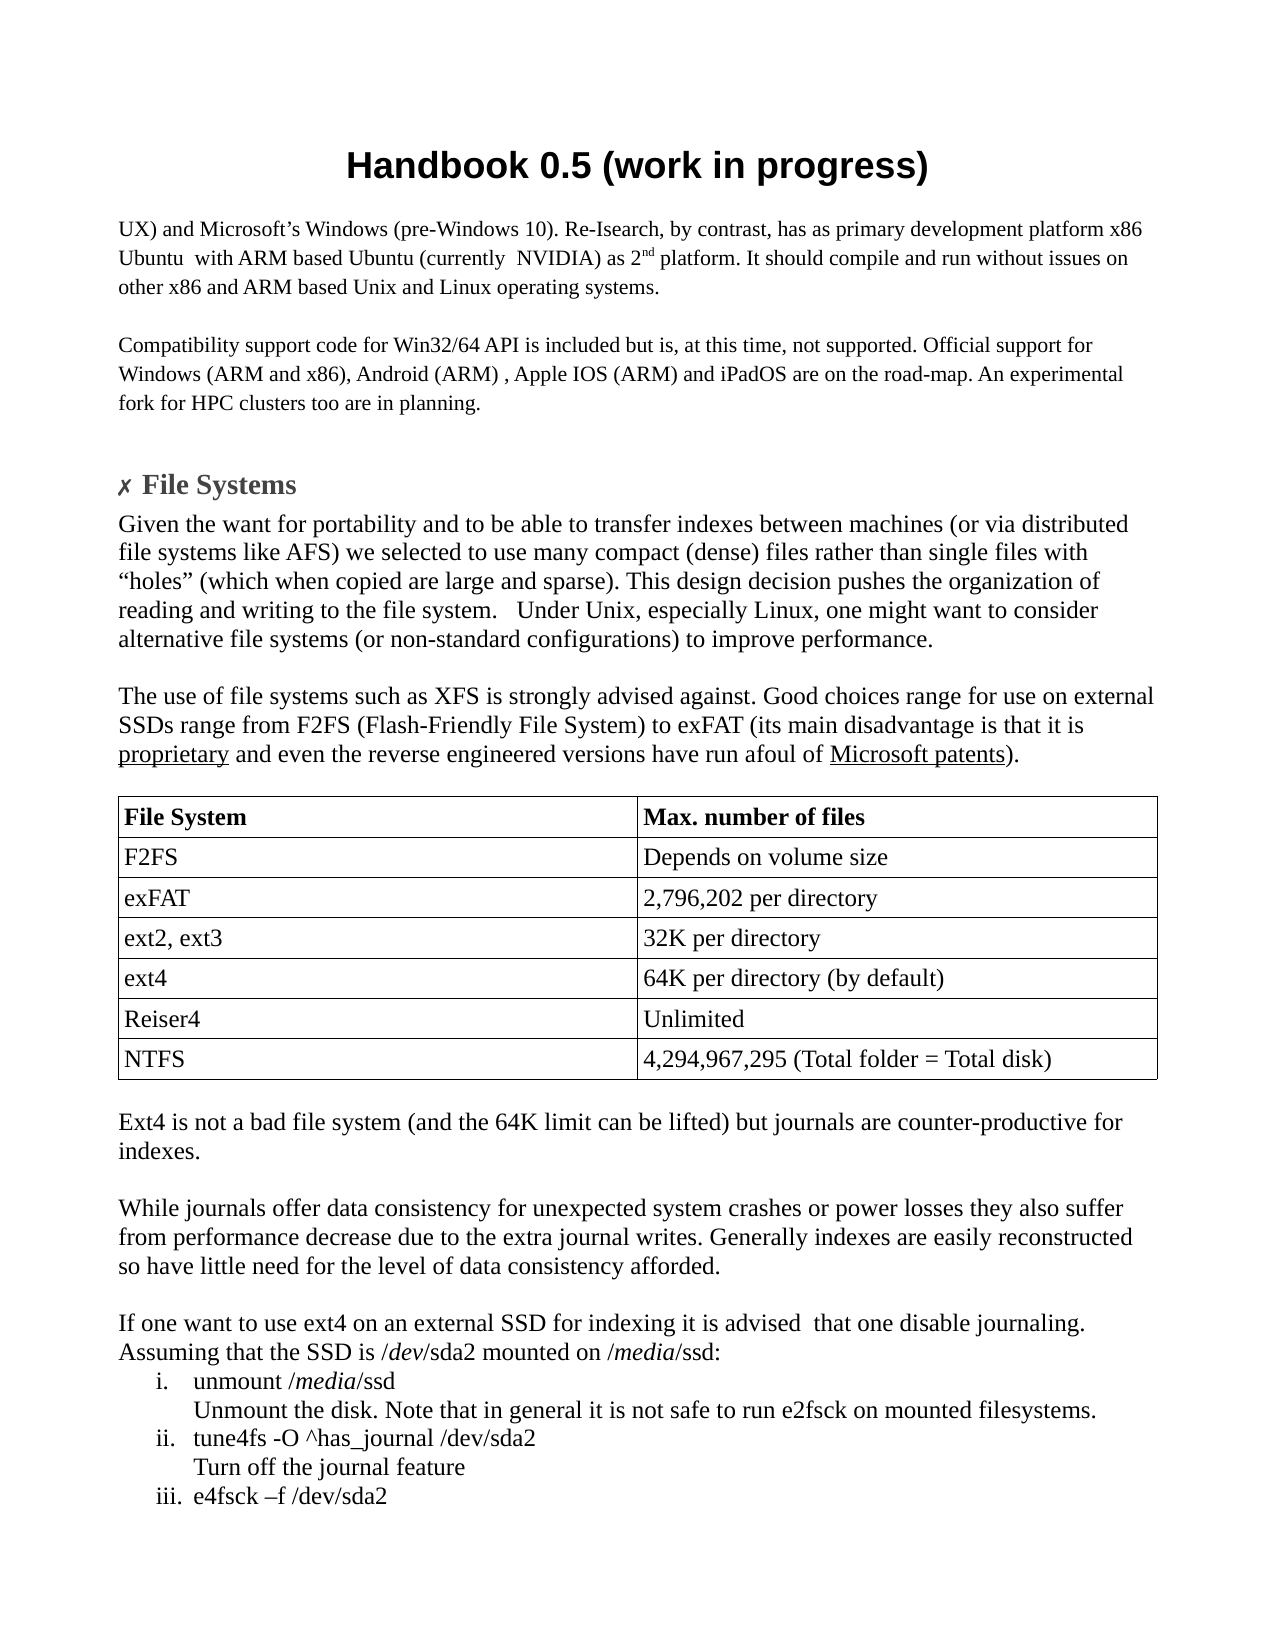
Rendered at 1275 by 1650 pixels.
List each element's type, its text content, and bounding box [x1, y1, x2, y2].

table_cell NTFS [119, 1039, 637, 1078]
text If one want to use ext4 on an external SSD for indexing it is advised that one disable journaling. Assuming that the SSD is /dev/sda2 mounted on /media/ssd: [118, 1308, 1157, 1366]
list Turn off the journal feature [156, 1452, 1157, 1481]
table_cell Depends on volume size [638, 838, 1157, 877]
text While journals offer data consistency for unexpected system crashes or power losses they also suffer from performance decrease due to the extra journal writes. Generally indexes are easily reconstructed so have little need for the level of data consistency afforded. [118, 1193, 1157, 1280]
table_cell Reiser4 [119, 999, 637, 1038]
subtitle File Systems [118, 467, 1157, 500]
table_cell ext4 [119, 959, 637, 998]
table_cell F2FS [119, 838, 637, 877]
text The use of file systems such as XFS is strongly advised against. Good choices range for use on external SSDs range from F2FS (Flash-Friendly File System) to exFAT (its main disadvantage is that it is proprietary and even the reverse engineered versions have run afoul of Microsoft patents). [118, 681, 1157, 767]
table_header Max. number of files [638, 797, 1157, 837]
text Compatibility support code for Win32/64 API is included but is, at this time, not supported. Official support for Windows (ARM and x86), Android (ARM) , Apple IOS (ARM) and iPadOS are on the road-map. An experimental fork for HPC clusters too are in planning. [118, 332, 1157, 415]
table_cell 64K per directory (by default) [638, 959, 1157, 998]
text Given the want for portability and to be able to transfer indexes between machines (or via distributed file systems like AFS) we selected to use many compact (dense) files rather than single files with “holes” (which when copied are large and sparse). This design decision pushes the organization of reading and writing to the file system. Under Unix, especially Linux, one might want to consider alternative file systems (or non-standard configurations) to improve performance. [118, 509, 1157, 652]
table_cell exFAT [119, 878, 637, 917]
text UX) and Microsoft’s Windows (pre-Windows 10). Re-Isearch, by contrast, has as primary development platform x86 Ubuntu with ARM based Ubuntu (currently NVIDIA) as 2nd platform. It should compile and run without issues on other x86 and ARM based Unix and Linux operating systems. [118, 216, 1157, 299]
table_cell 32K per directory [638, 918, 1157, 957]
text Ext4 is not a bad file system (and the 64K limit can be lifted) but journals are counter-productive for indexes. [118, 1107, 1157, 1165]
list e4fsck –f /dev/sda2 [156, 1481, 1157, 1510]
table_header File System [119, 797, 637, 837]
list Unmount the disk. Note that in general it is not safe to run e2fsck on mounted filesystems. [156, 1395, 1157, 1423]
table_cell Unlimited [638, 999, 1157, 1038]
table_cell ext2, ext3 [119, 918, 637, 957]
list tune4fs -O ^has_journal /dev/sda2 [156, 1423, 1157, 1452]
list unmount /media/ssd [156, 1366, 1157, 1395]
table_cell 4,294,967,295 (Total folder = Total disk) [638, 1039, 1157, 1078]
table_cell 2,796,202 per directory [638, 878, 1157, 917]
